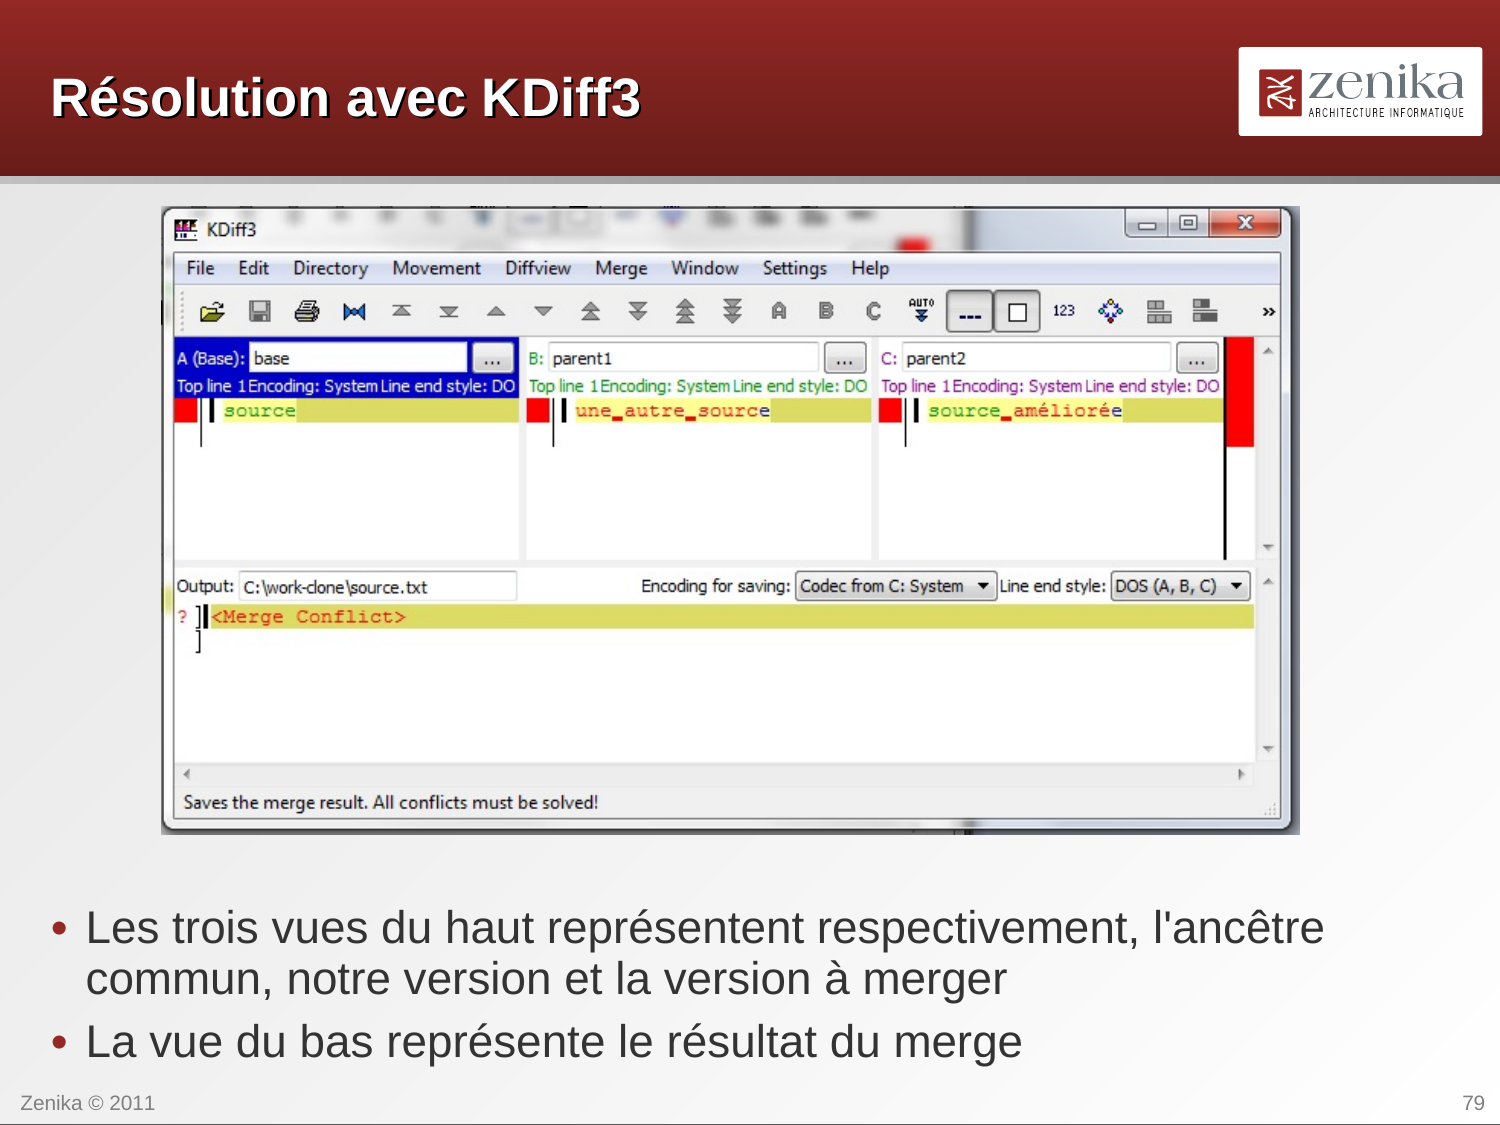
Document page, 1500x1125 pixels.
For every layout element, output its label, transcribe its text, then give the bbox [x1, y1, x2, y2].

picture [161, 206, 1300, 835]
title Résolution avec KDiff3 [50, 22, 1206, 172]
picture [1257, 58, 1464, 125]
list Les trois vues du haut représentent respectivement, l'ancêtre commun, notre version et la version à merger La vue du bas représente le résultat du merge [50, 249, 1435, 1064]
